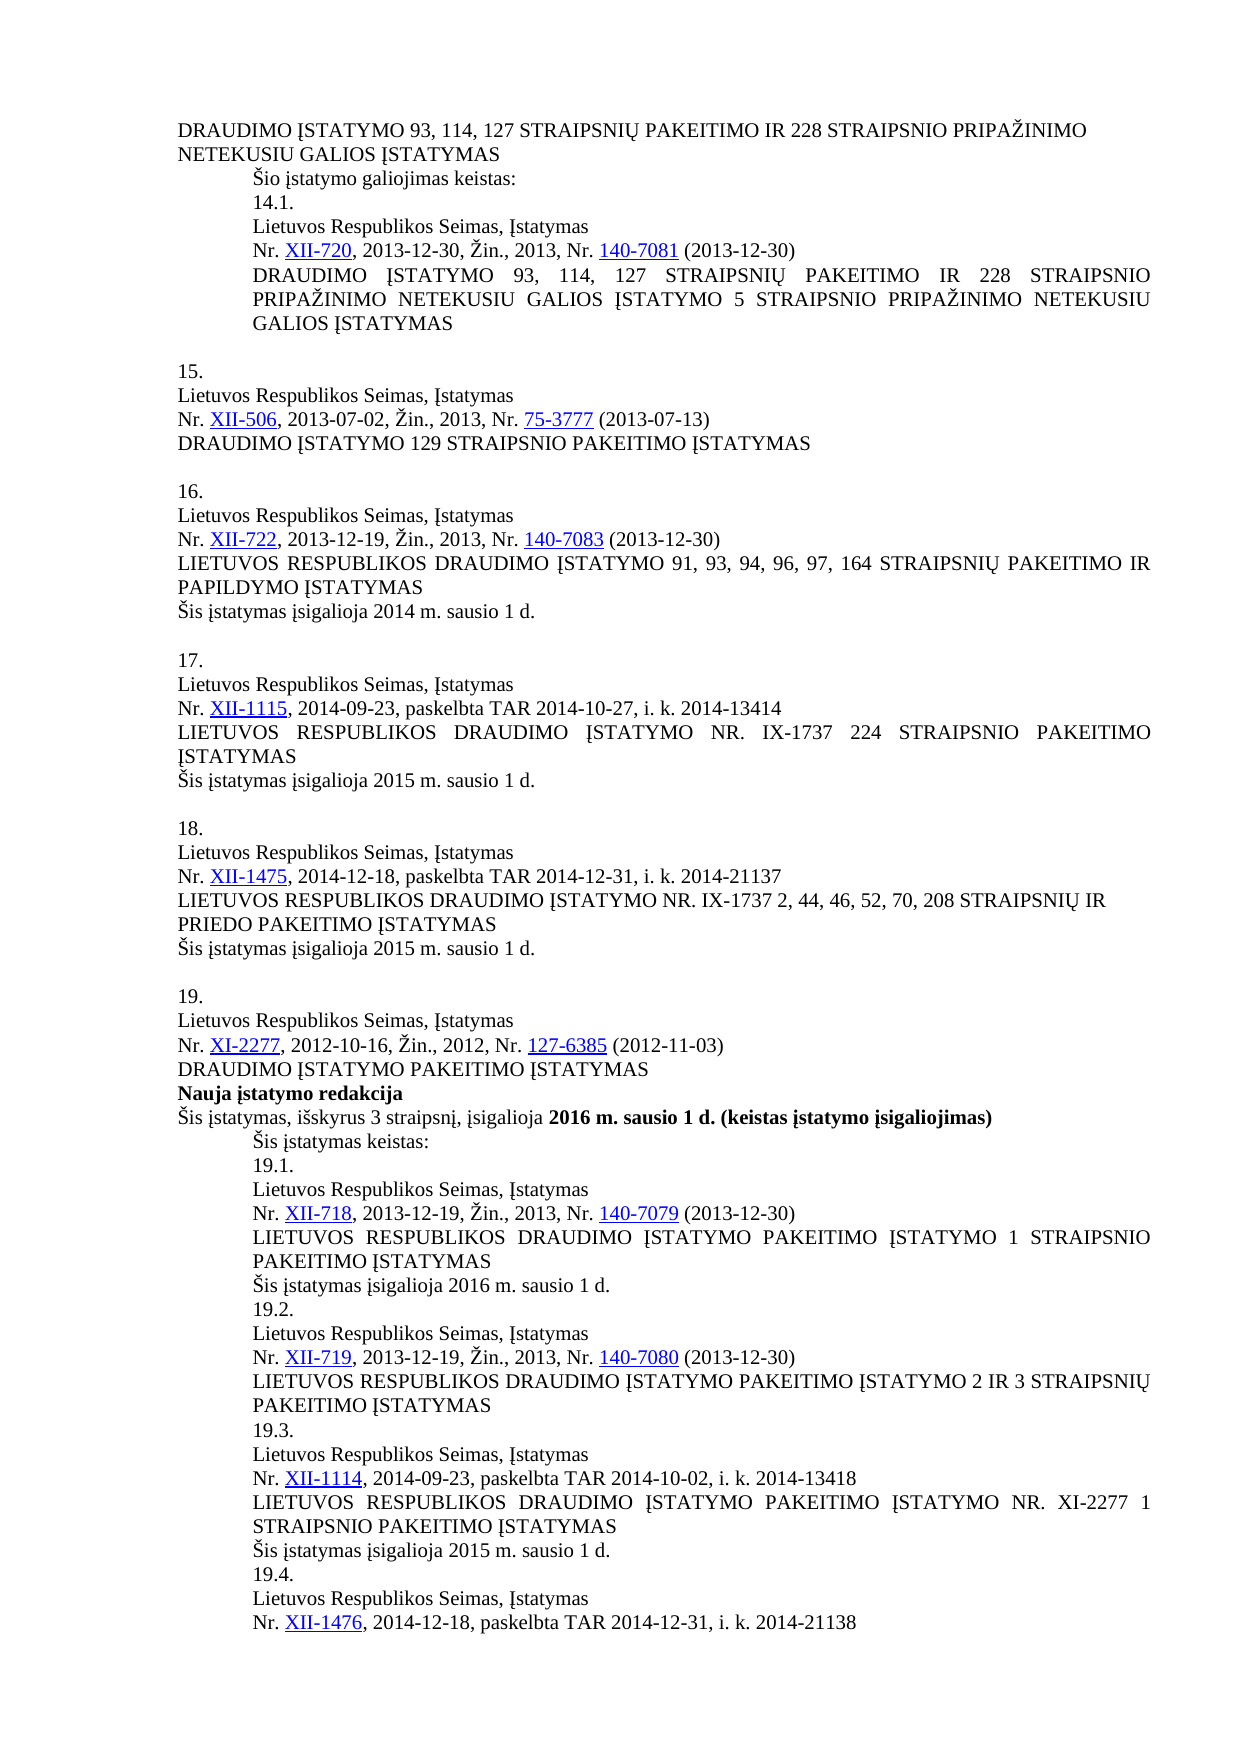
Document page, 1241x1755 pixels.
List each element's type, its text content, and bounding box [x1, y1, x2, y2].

text Nr. XII-1476, 2014-12-18, paskelbta TAR 2014-12-31, i. k. 2014-21138 [177, 1610, 1152, 1634]
text 19.3. [177, 1417, 1152, 1442]
text Nr. XI-2277, 2012-10-16, Žin., 2012, Nr. 127-6385 (2012-11-03) [177, 1032, 1152, 1057]
text Nr. XII-722, 2013-12-19, Žin., 2013, Nr. 140-7083 (2013-12-30) [177, 527, 1152, 551]
text Šis įstatymas įsigalioja 2015 m. sausio 1 d. [177, 936, 1151, 960]
text Lietuvos Respublikos Seimas, Įstatymas [177, 1008, 1152, 1032]
text Nauja įstatymo redakcija [177, 1081, 1152, 1105]
text DRAUDIMO ĮSTATYMO PAKEITIMO ĮSTATYMAS [177, 1057, 1152, 1081]
text 19. [177, 984, 1152, 1008]
text Lietuvos Respublikos Seimas, Įstatymas [252, 214, 1152, 238]
text 18. [177, 816, 1152, 840]
text Nr. XII-1115, 2014-09-23, paskelbta TAR 2014-10-27, i. k. 2014-13414 [177, 696, 1152, 720]
text DRAUDIMO ĮSTATYMO 93, 114, 127 STRAIPSNIŲ PAKEITIMO IR 228 STRAIPSNIO PRIPAŽINIMO NETEKUSIU GALIOS ĮSTATYMAS [177, 118, 1152, 166]
text 17. [177, 647, 1152, 672]
text Lietuvos Respublikos Seimas, Įstatymas [177, 1442, 1152, 1466]
text LIETUVOS RESPUBLIKOS DRAUDIMO ĮSTATYMO PAKEITIMO ĮSTATYMO NR. XI-2277 1 STRAIPSNIO PAKEITIMO ĮSTATYMAS [252, 1490, 1152, 1538]
text LIETUVOS RESPUBLIKOS DRAUDIMO ĮSTATYMO NR. IX-1737 224 STRAIPSNIO PAKEITIMO ĮSTATYMAS [177, 720, 1152, 768]
text Lietuvos Respublikos Seimas, Įstatymas [177, 1177, 1152, 1201]
text Nr. XII-718, 2013-12-19, Žin., 2013, Nr. 140-7079 (2013-12-30) [177, 1201, 1152, 1225]
text LIETUVOS RESPUBLIKOS DRAUDIMO ĮSTATYMO PAKEITIMO ĮSTATYMO 1 STRAIPSNIO PAKEITIMO ĮSTATYMAS [252, 1225, 1152, 1273]
text Nr. XII-1114, 2014-09-23, paskelbta TAR 2014-10-02, i. k. 2014-13418 [177, 1466, 1152, 1490]
text Šis įstatymas įsigalioja 2016 m. sausio 1 d. [177, 1273, 1152, 1297]
text Lietuvos Respublikos Seimas, Įstatymas [177, 383, 1152, 407]
text 15. [177, 359, 1152, 383]
text 16. [177, 479, 1152, 503]
text LIETUVOS RESPUBLIKOS DRAUDIMO ĮSTATYMO PAKEITIMO ĮSTATYMO 2 IR 3 STRAIPSNIŲ PAKEITIMO ĮSTATYMAS [252, 1369, 1152, 1417]
text Lietuvos Respublikos Seimas, Įstatymas [177, 503, 1152, 527]
text Šis įstatymas įsigalioja 2014 m. sausio 1 d. [177, 599, 1152, 623]
text Šis įstatymas, išskyrus 3 straipsnį, įsigalioja 2016 m. sausio 1 d. (keistas įstatymo įsigaliojimas) [177, 1105, 1152, 1129]
text LIETUVOS RESPUBLIKOS DRAUDIMO ĮSTATYMO 91, 93, 94, 96, 97, 164 STRAIPSNIŲ PAKEITIMO IR PAPILDYMO ĮSTATYMAS [177, 551, 1152, 599]
text LIETUVOS RESPUBLIKOS DRAUDIMO ĮSTATYMO NR. IX-1737 2, 44, 46, 52, 70, 208 STRAIPSNIŲ IR PRIEDO PAKEITIMO ĮSTATYMAS [177, 888, 1152, 936]
text Šis įstatymas įsigalioja 2015 m. sausio 1 d. [177, 1538, 1152, 1562]
text Nr. XII-506, 2013-07-02, Žin., 2013, Nr. 75-3777 (2013-07-13) [177, 407, 1152, 431]
text Šis įstatymas įsigalioja 2015 m. sausio 1 d. [177, 768, 1152, 792]
text Nr. XII-720, 2013-12-30, Žin., 2013, Nr. 140-7081 (2013-12-30) [252, 238, 1152, 262]
text Šis įstatymas keistas: [177, 1129, 1152, 1153]
text Nr. XII-719, 2013-12-19, Žin., 2013, Nr. 140-7080 (2013-12-30) [177, 1345, 1152, 1369]
text 19.2. [177, 1297, 1152, 1321]
text Lietuvos Respublikos Seimas, Įstatymas [177, 1321, 1152, 1345]
text Lietuvos Respublikos Seimas, Įstatymas [177, 1586, 1152, 1610]
text Lietuvos Respublikos Seimas, Įstatymas [177, 672, 1152, 696]
text DRAUDIMO ĮSTATYMO 129 STRAIPSNIO PAKEITIMO ĮSTATYMAS [177, 431, 1152, 455]
text 19.4. [177, 1562, 1152, 1586]
text Nr. XII-1475, 2014-12-18, paskelbta TAR 2014-12-31, i. k. 2014-21137 [177, 864, 1152, 888]
text 19.1. [177, 1153, 1152, 1177]
text DRAUDIMO ĮSTATYMO 93, 114, 127 STRAIPSNIŲ PAKEITIMO IR 228 STRAIPSNIO PRIPAŽINIMO NETEKUSIU GALIOS ĮSTATYMO 5 STRAIPSNIO PRIPAŽINIMO NETEKUSIU GALIOS ĮSTATYMAS [252, 262, 1152, 335]
text Šio įstatymo galiojimas keistas: [177, 166, 1152, 190]
text Lietuvos Respublikos Seimas, Įstatymas [177, 840, 1152, 864]
text 14.1. [252, 190, 1152, 214]
